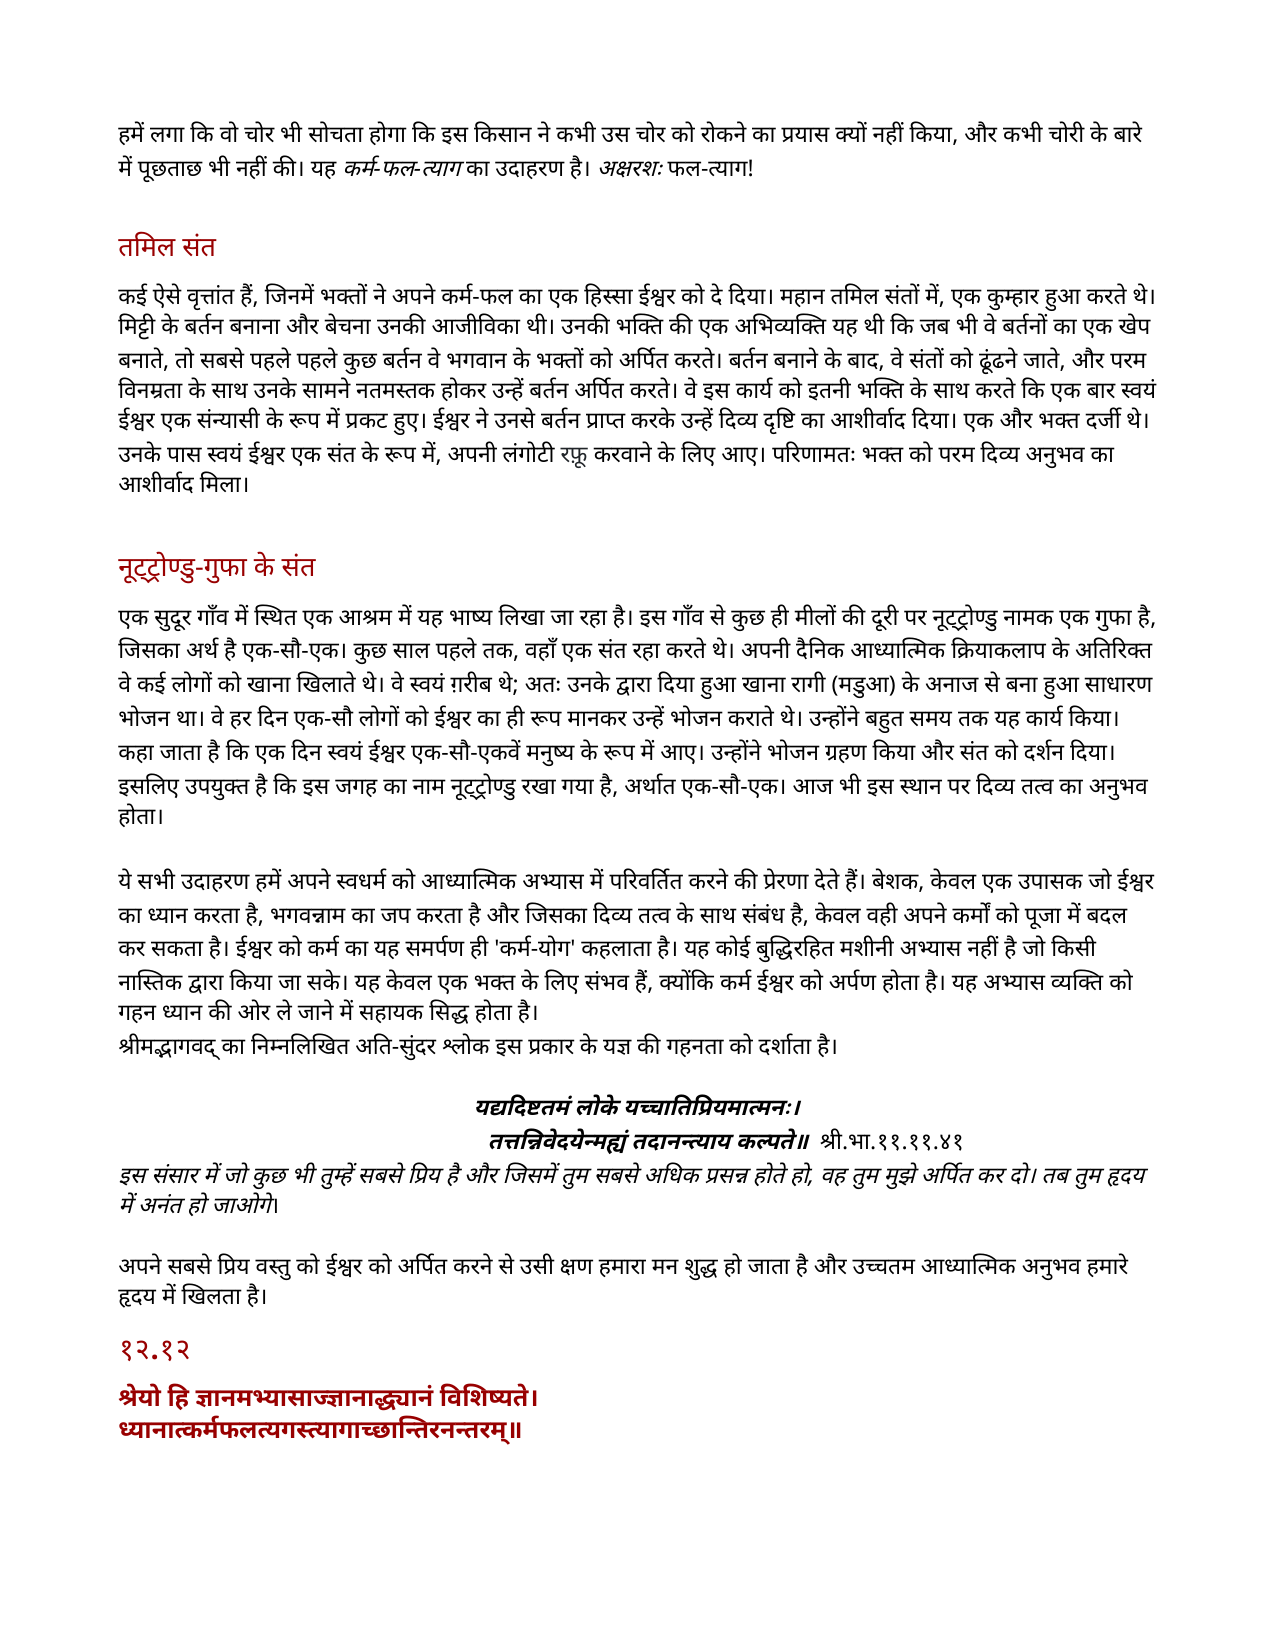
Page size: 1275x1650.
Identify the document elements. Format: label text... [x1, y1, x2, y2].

subtitle तमिल संत [118, 232, 1157, 268]
text तत्तन्निवेदयेन्मह्यं तदानन्त्याय कल्पते॥ श्री.भा.११.११.४१ [118, 1125, 1157, 1159]
subtitle नूट्ट्रोण्डु-गुफा के संत [118, 548, 1157, 588]
text श्रीमद्भागवद् का निम्नलिखित अति-सुंदर श्लोक इस प्रकार के यज्ञ की गहनता को दर्शाता है। [118, 1030, 1157, 1064]
text श्रेयो हि ज्ञानमभ्यासाज्ज्ञानाद्ध्यानं विशिष्यते। [118, 1384, 1157, 1416]
subtitle १२.१२ [118, 1328, 1157, 1371]
text अपने सबसे प्रिय वस्तु को ईश्वर को अर्पित करने से उसी क्षण हमारा मन शुद्ध हो जाता है और उच्चतम आध्यात्मिक अनुभव हमारे हृदय में खिलता है। [118, 1254, 1157, 1314]
text ये सभी उदाहरण हमें अपने स्वधर्म को आध्यात्मिक अभ्यास में परिवर्तित करने की प्रेरणा देते हैं। बेशक, केवल एक उपासक जो ईश्वर का ध्यान करता है, भगवन्नाम का जप करता है और जिसका दिव्य तत्व के साथ संबंध है, केवल वही अपने कर्मों को पूजा में बदल कर सकता है। ईश्वर को कर्म का यह समर्पण ही 'कर्म-योग' कहलाता है। यह कोई बुद्धिरहित मशीनी अभ्यास नहीं है जो किसी नास्तिक द्वारा किया जा सके। यह केवल एक भक्त के लिए संभव हैं, क्योंकि कर्म ईश्वर को अर्पण होता है। यह अभ्यास व्यक्ति को गहन ध्यान की ओर ले जाने में सहायक सिद्ध होता है। [118, 865, 1157, 1030]
text हमें लगा कि वो चोर भी सोचता होगा कि इस किसान ने कभी उस चोर को रोकने का प्रयास क्यों नहीं किया, और कभी चोरी के बारे में पूछताछ भी नहीं की। यह कर्म-फल-त्याग का उदाहरण है। अक्षरशः फल-त्याग! [118, 118, 1157, 186]
text ध्यानात्कर्मफलत्यगस्त्यागाच्छान्तिरनन्तरम्॥ [118, 1416, 1157, 1449]
text एक सुदूर गाँव में स्थित एक आश्रम में यह भाष्य लिखा जा रहा है। इस गाँव से कुछ ही मीलों की दूरी पर नूट्ट्रोण्डु नामक एक गुफा है, जिसका अर्थ है एक-सौ-एक। कुछ साल पहले तक, वहाँ एक संत रहा करते थे। अपनी दैनिक आध्यात्मिक क्रियाकलाप के अतिरिक्त वे कई लोगों को खाना खिलाते थे। वे स्वयं ग़रीब थे; अतः उनके द्वारा दिया हुआ खाना रागी (मडुआ) के अनाज से बना हुआ साधारण भोजन था। वे हर दिन एक-सौ लोगों को ईश्वर का ही रूप मानकर उन्हें भोजन कराते थे। उन्होंने बहुत समय तक यह कार्य किया। कहा जाता है कि एक दिन स्वयं ईश्वर एक-सौ-एकवें मनुष्य के रूप में आए। उन्होंने भोजन ग्रहण किया और संत को दर्शन दिया। इसलिए उपयुक्त है कि इस जगह का नाम नूट्ट्रोण्डु रखा गया है, अर्थात एक-सौ-एक। आज भी इस स्थान पर दिव्य तत्व का अनुभव होता। [118, 600, 1157, 833]
text इस संसार में जो कुछ भी तुम्हें सबसे प्रिय है और जिसमें तुम सबसे अधिक प्रसन्न होते हो, वह तुम मुझे अर्पित कर दो। तब तुम हृदय में अनंत हो जाओगे। [118, 1159, 1157, 1223]
text यद्यदिष्टतमं लोके यच्चातिप्रियमात्मनः। [118, 1095, 1157, 1125]
text कई ऐसे वृत्तांत हैं, जिनमें भक्तों ने अपने कर्म-फल का एक हिस्सा ईश्वर को दे दिया। महान तमिल संतों में, एक कुम्हार हुआ करते थे। मिट्टी के बर्तन बनाना और बेचना उनकी आजीविका थी। उनकी भक्ति की एक अभिव्यक्ति यह थी कि जब भी वे बर्तनों का एक खेप बनाते, तो सबसे पहले पहले कुछ बर्तन वे भगवान के भक्तों को अर्पित करते। बर्तन बनाने के बाद, वे संतों को ढूंढने जाते, और परम विनम्रता के साथ उनके सामने नतमस्तक होकर उन्हें बर्तन अर्पित करते। वे इस कार्य को इतनी भक्ति के साथ करते कि एक बार स्वयं ईश्वर एक संन्यासी के रूप में प्रकट हुए। ईश्वर ने उनसे बर्तन प्राप्त करके उन्हें दिव्य दृष्टि का आशीर्वाद दिया। एक और भक्त दर्जी थे। उनके पास स्वयं ईश्वर एक संत के रूप में, अपनी लंगोटी रफ़ू करवाने के लिए आए। परिणामतः भक्त को परम दिव्य अनुभव का आशीर्वाद मिला। [118, 280, 1157, 501]
